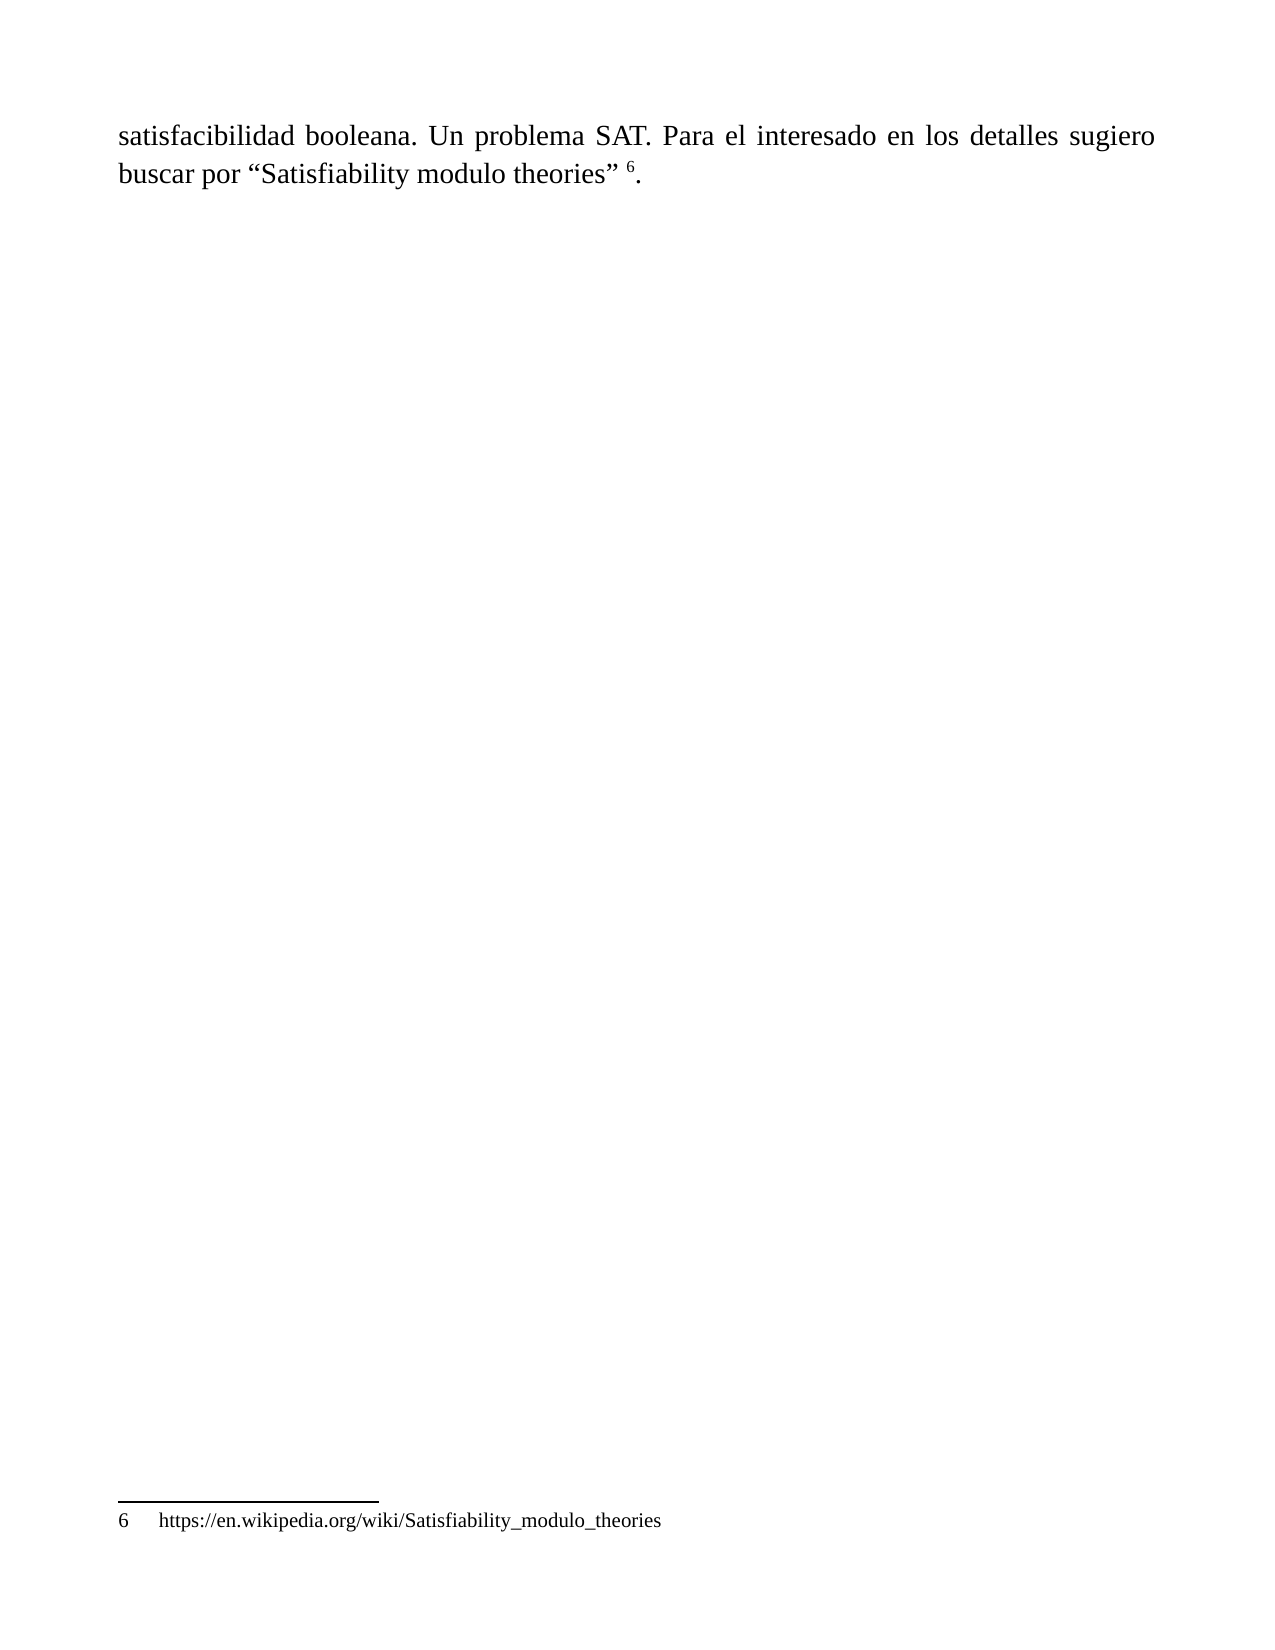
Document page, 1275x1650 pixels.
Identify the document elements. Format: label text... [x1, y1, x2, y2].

text satisfacibilidad booleana. Un problema SAT. Para el interesado en los detalles sugiero buscar por “Satisfiability modulo theories” . [118, 118, 1157, 190]
text https://en.wikipedia.org/wiki/Satisfiability_modulo_theories [118, 1508, 1157, 1532]
